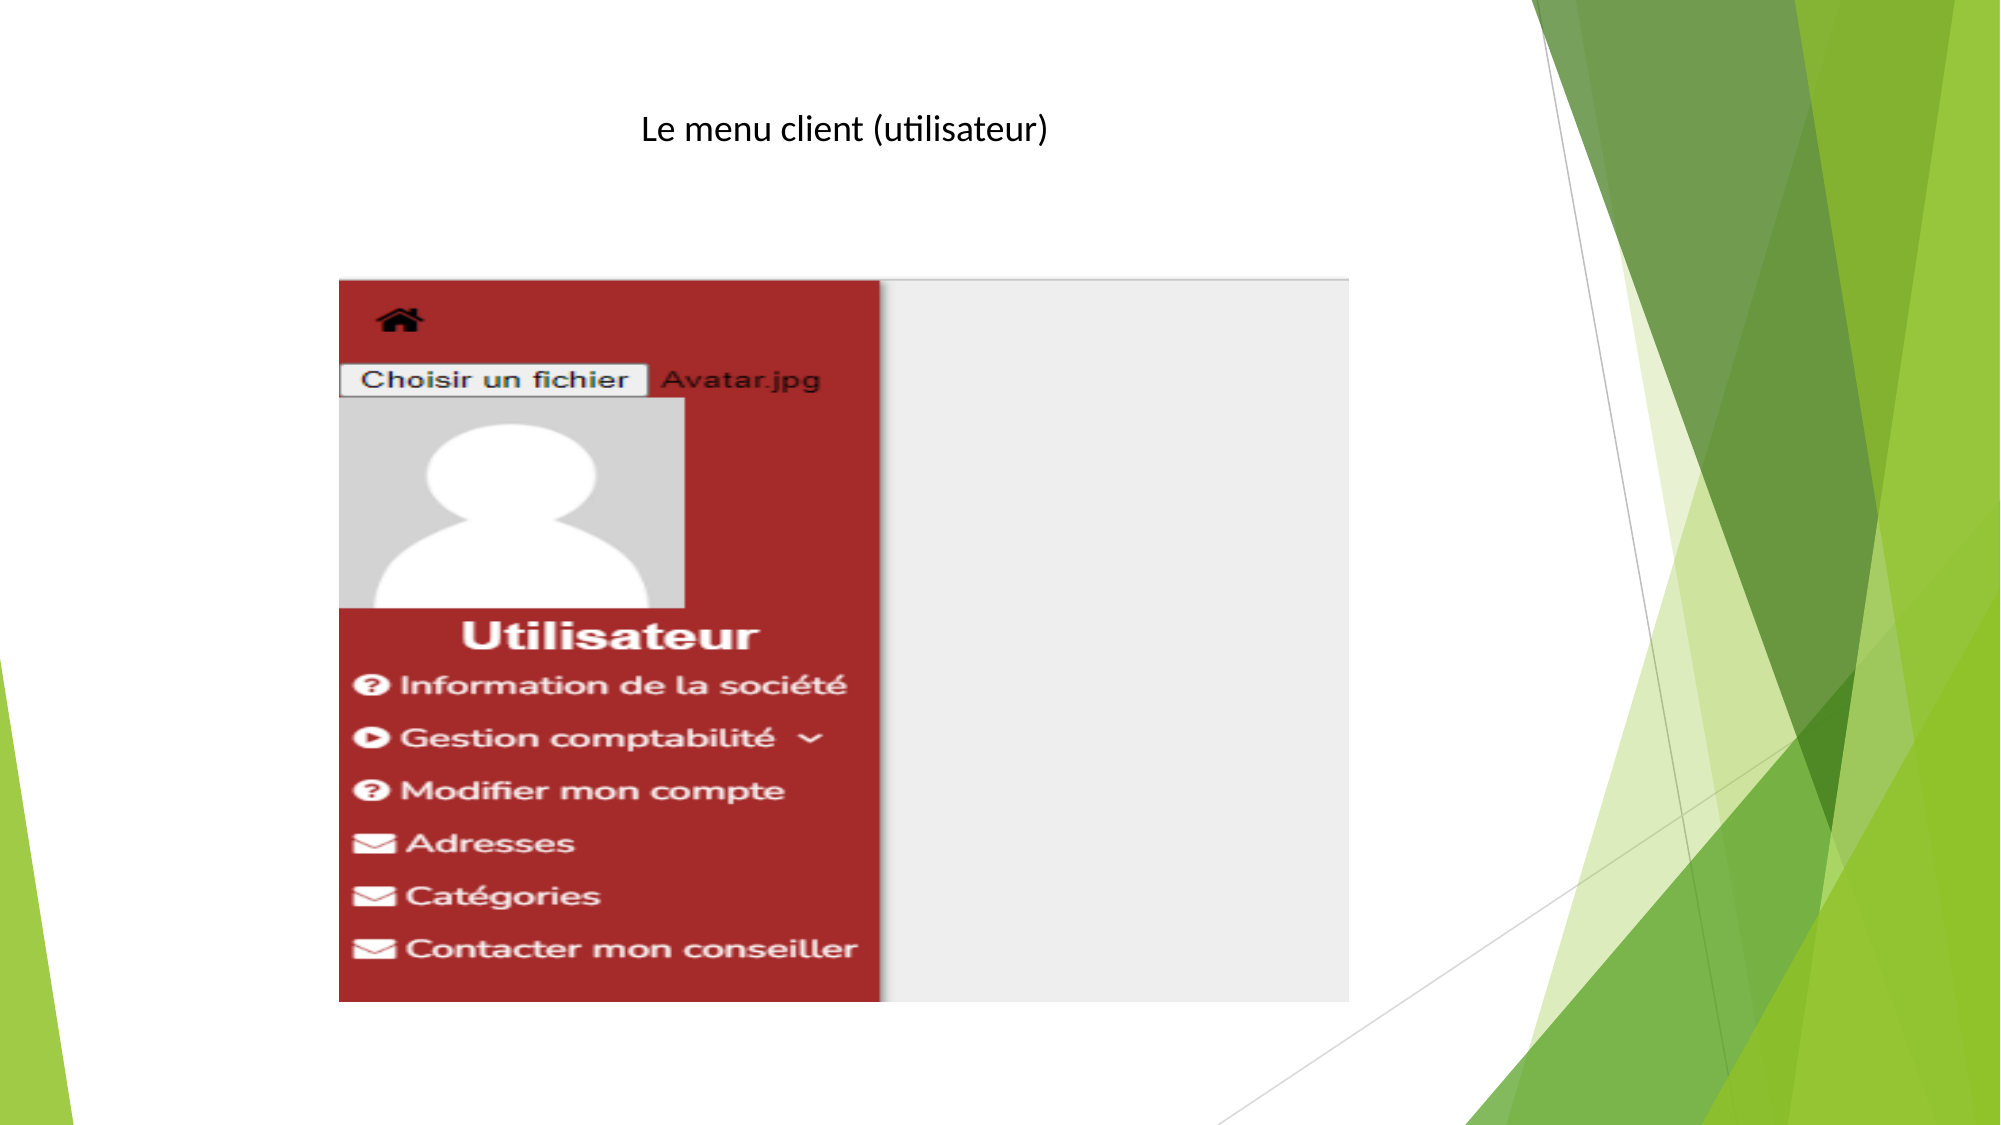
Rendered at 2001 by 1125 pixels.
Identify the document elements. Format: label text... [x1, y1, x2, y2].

picture [339, 276, 1349, 1002]
text_box Le menu client (utilisateur) [233, 96, 1457, 158]
